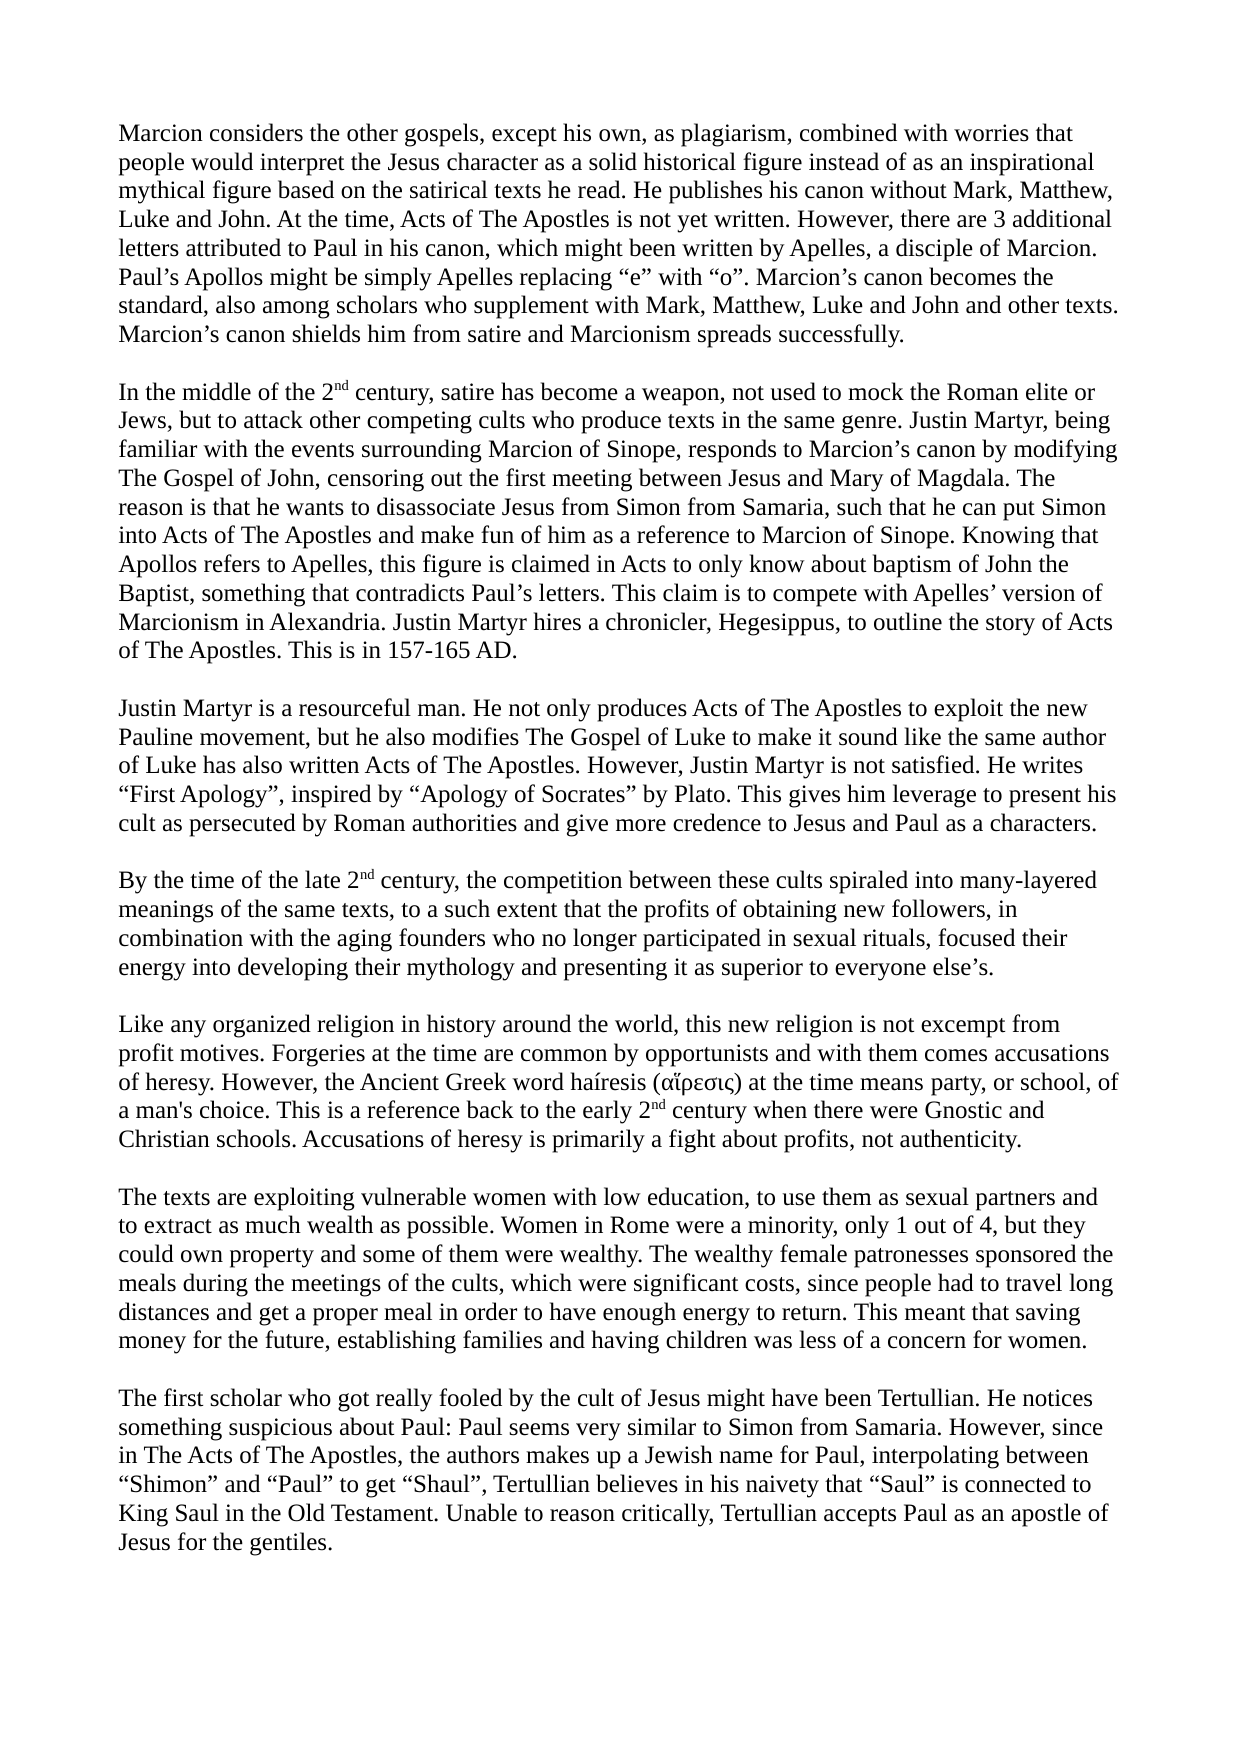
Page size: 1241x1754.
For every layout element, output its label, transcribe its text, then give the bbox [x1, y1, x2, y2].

text Like any organized religion in history around the world, this new religion is not excempt from profit motives. Forgeries at the time are common by opportunists and with them comes accusations of heresy. However, the Ancient Greek word haíresis (αἵρεσις) at the time means party, or school, of a man's choice. This is a reference back to the early 2nd century when there were Gnostic and Christian schools. Accusations of heresy is primarily a fight about profits, not authenticity. [118, 1009, 1122, 1153]
text In the middle of the 2nd century, satire has become a weapon, not used to mock the Roman elite or Jews, but to attack other competing cults who produce texts in the same genre. Justin Martyr, being familiar with the events surrounding Marcion of Sinope, responds to Marcion’s canon by modifying The Gospel of John, censoring out the first meeting between Jesus and Mary of Magdala. The reason is that he wants to disassociate Jesus from Simon from Samaria, such that he can put Simon into Acts of The Apostles and make fun of him as a reference to Marcion of Sinope. Knowing that Apollos refers to Apelles, this figure is claimed in Acts to only know about baptism of John the Baptist, something that contradicts Paul’s letters. This claim is to compete with Apelles’ version of Marcionism in Alexandria. Justin Martyr hires a chronicler, Hegesippus, to outline the story of Acts of The Apostles. This is in 157-165 AD. [118, 377, 1122, 664]
text By the time of the late 2nd century, the competition between these cults spiraled into many-layered meanings of the same texts, to a such extent that the profits of obtaining new followers, in combination with the aging founders who no longer participated in sexual rituals, focused their energy into developing their mythology and presenting it as superior to everyone else’s. [118, 866, 1122, 981]
text The texts are exploiting vulnerable women with low education, to use them as sexual partners and to extract as much wealth as possible. Women in Rome were a minority, only 1 out of 4, but they could own property and some of them were wealthy. The wealthy female patronesses sponsored the meals during the meetings of the cults, which were significant costs, since people had to travel long distances and get a proper meal in order to have enough energy to return. This meant that saving money for the future, establishing families and having children was less of a concern for women. [118, 1182, 1122, 1354]
text The first scholar who got really fooled by the cult of Jesus might have been Tertullian. He notices something suspicious about Paul: Paul seems very similar to Simon from Samaria. However, since in The Acts of The Apostles, the authors makes up a Jewish name for Paul, interpolating between “Shimon” and “Paul” to get “Shaul”, Tertullian believes in his naivety that “Saul” is connected to King Saul in the Old Testament. Unable to reason critically, Tertullian accepts Paul as an apostle of Jesus for the gentiles. [118, 1383, 1122, 1556]
text Marcion considers the other gospels, except his own, as plagiarism, combined with worries that people would interpret the Jesus character as a solid historical figure instead of as an inspirational mythical figure based on the satirical texts he read. He publishes his canon without Mark, Matthew, Luke and John. At the time, Acts of The Apostles is not yet written. However, there are 3 additional letters attributed to Paul in his canon, which might been written by Apelles, a disciple of Marcion. Paul’s Apollos might be simply Apelles replacing “e” with “o”. Marcion’s canon becomes the standard, also among scholars who supplement with Mark, Matthew, Luke and John and other texts. Marcion’s canon shields him from satire and Marcionism spreads successfully. [118, 118, 1122, 348]
text Justin Martyr is a resourceful man. He not only produces Acts of The Apostles to exploit the new Pauline movement, but he also modifies The Gospel of Luke to make it sound like the same author of Luke has also written Acts of The Apostles. However, Justin Martyr is not satisfied. He writes “First Apology”, inspired by “Apology of Socrates” by Plato. This gives him leverage to present his cult as persecuted by Roman authorities and give more credence to Jesus and Paul as a characters. [118, 693, 1122, 837]
